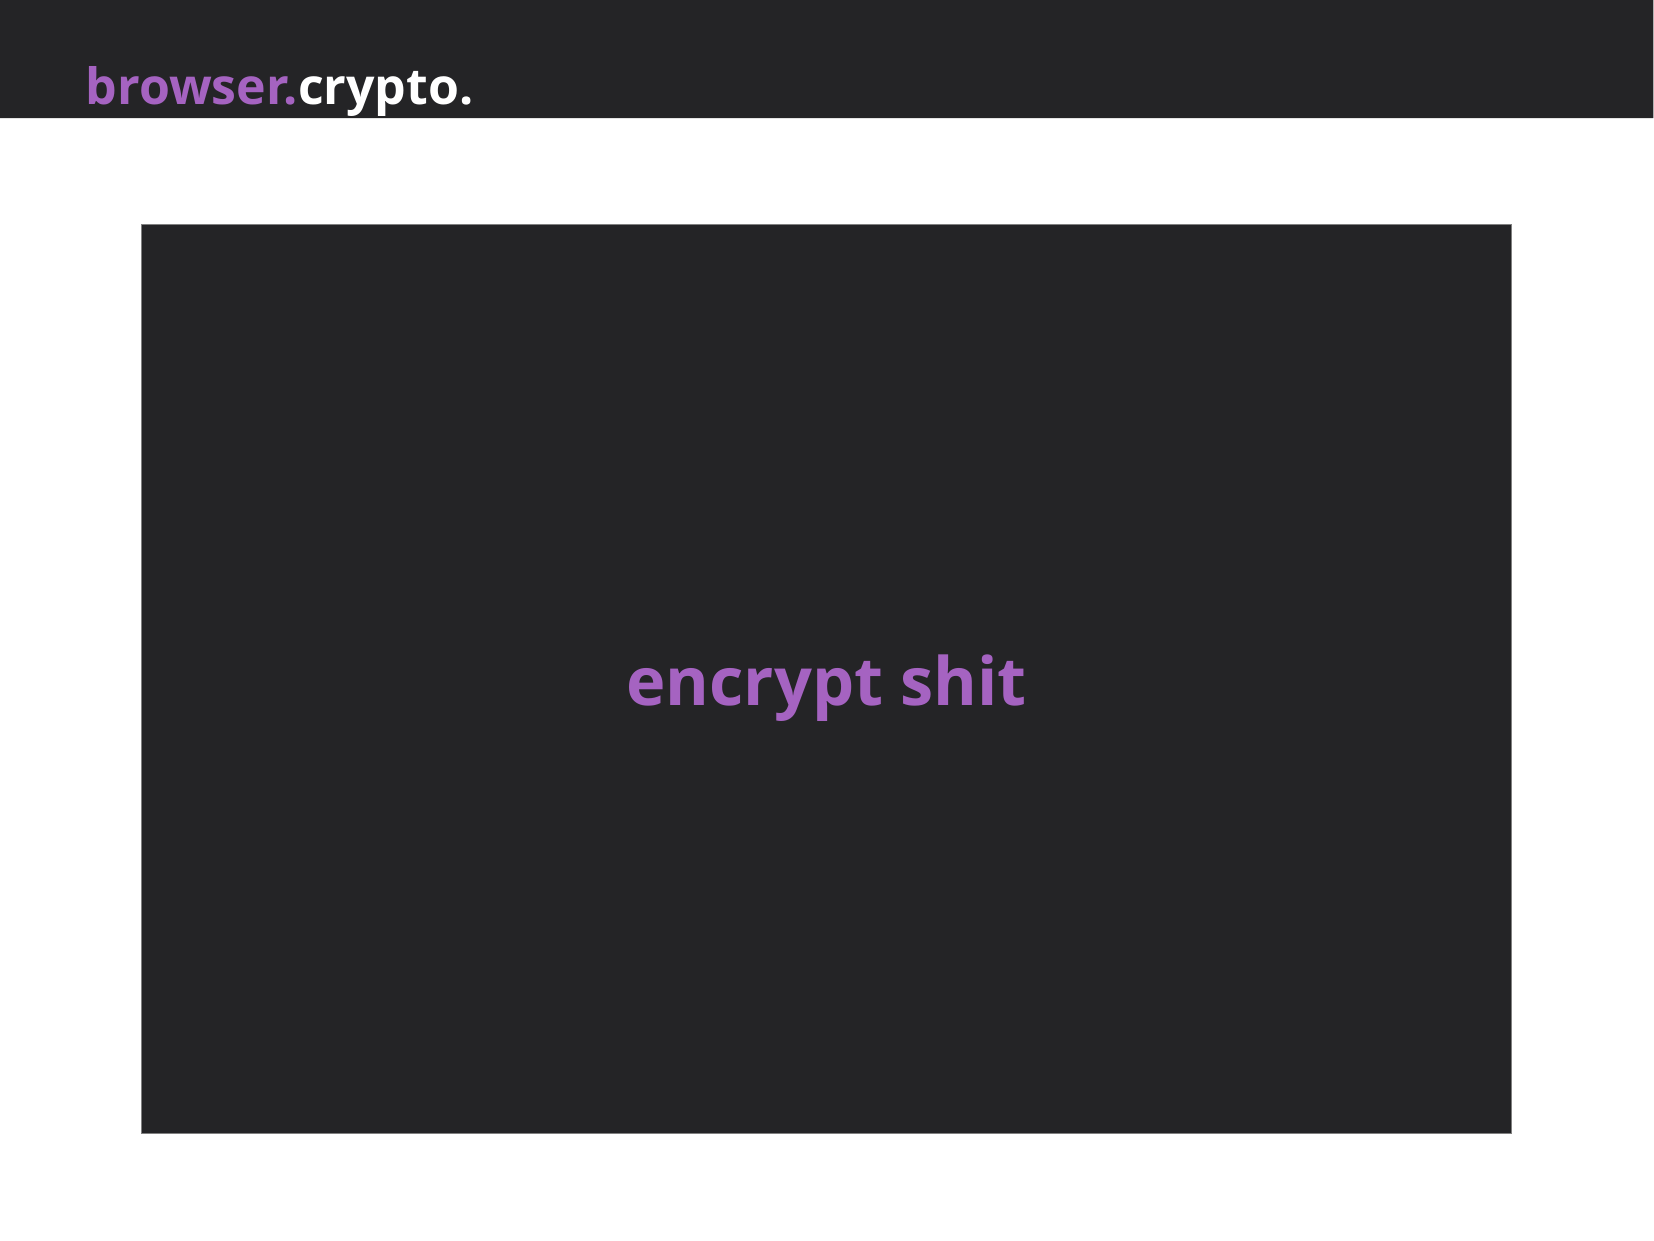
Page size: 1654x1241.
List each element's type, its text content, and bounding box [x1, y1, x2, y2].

text_box [0, 0, 1654, 119]
text_box encrypt shit [141, 224, 1512, 1134]
text_box browser.crypto. [70, 43, 567, 119]
